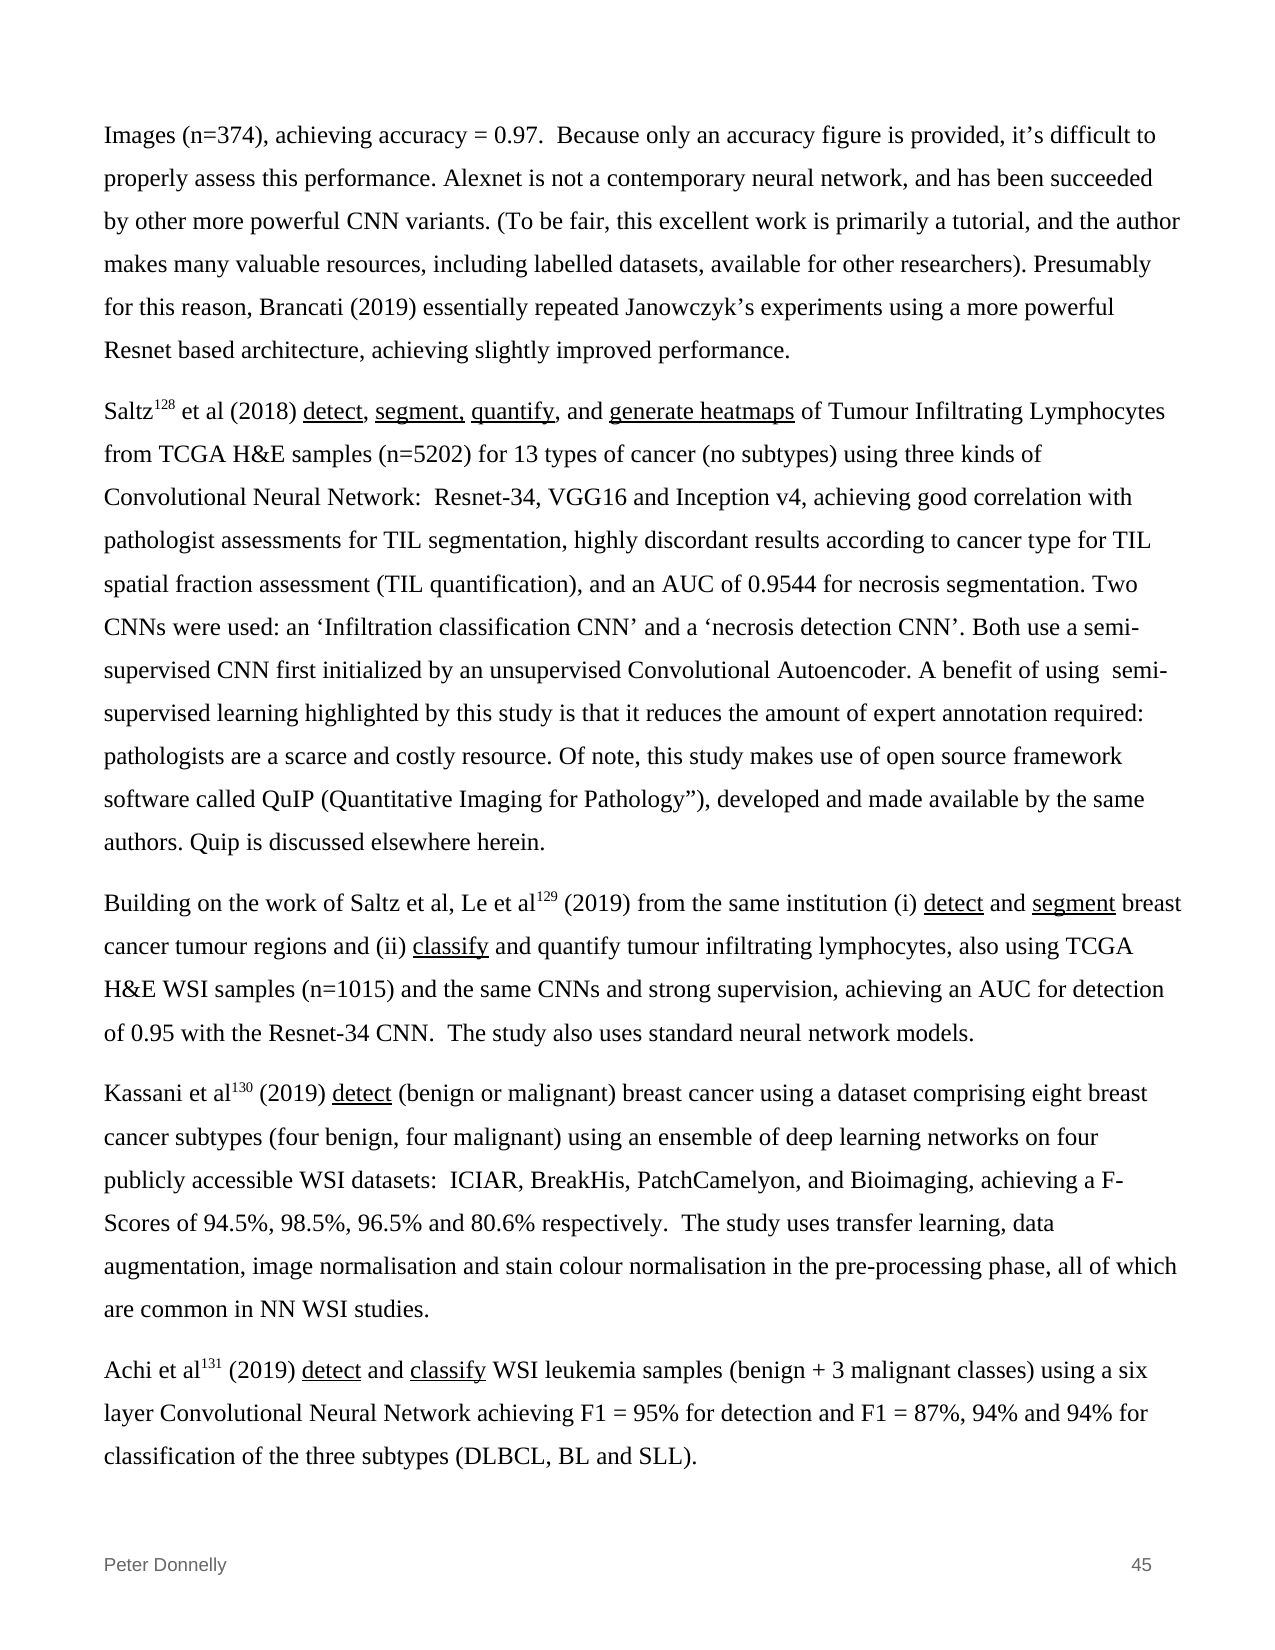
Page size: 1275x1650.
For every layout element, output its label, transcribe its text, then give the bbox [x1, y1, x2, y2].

text Achi et al (2019) detect and classify WSI leukemia samples (benign + 3 malignant classes) using a six layer Convolutional Neural Network achieving F1 = 95% for detection and F1 = 87%, 94% and 94% for classification of the three subtypes (DLBCL, BL and SLL). [103, 1355, 1181, 1470]
text Kassani et al (2019) detect (benign or malignant) breast cancer using a dataset comprising eight breast cancer subtypes (four benign, four malignant) using an ensemble of deep learning networks on four publicly accessible WSI datasets: ICIAR, BreakHis, PatchCamelyon, and Bioimaging, achieving a F-Scores of 94.5%, 98.5%, 96.5% and 80.6% respectively. The study uses transfer learning, data augmentation, image normalisation and stain colour normalisation in the pre-processing phase, all of which are common in NN WSI studies. [103, 1078, 1181, 1323]
text Images (n=374), achieving accuracy = 0.97. Because only an accuracy figure is provided, it’s difficult to properly assess this performance. Alexnet is not a contemporary neural network, and has been succeeded by other more powerful CNN variants. (To be fair, this excellent work is primarily a tutorial, and the author makes many valuable resources, including labelled datasets, available for other researchers). Presumably for this reason, Brancati (2019) essentially repeated Janowczyk’s experiments using a more powerful Resnet based architecture, achieving slightly improved performance. [103, 120, 1181, 364]
text Saltz et al (2018) detect, segment, quantify, and generate heatmaps of Tumour Infiltrating Lymphocytes from TCGA H&E samples (n=5202) for 13 types of cancer (no subtypes) using three kinds of Convolutional Neural Network: Resnet-34, VGG16 and Inception v4, achieving good correlation with pathologist assessments for TIL segmentation, highly discordant results according to cancer type for TIL spatial fraction assessment (TIL quantification), and an AUC of 0.9544 for necrosis segmentation. Two CNNs were used: an ‘Infiltration classification CNN’ and a ‘necrosis detection CNN’. Both use a semi-supervised CNN first initialized by an unsupervised Convolutional Autoencoder. A benefit of using semi-supervised learning highlighted by this study is that it reduces the amount of expert annotation required: pathologists are a scarce and costly resource. Of note, this study makes use of open source framework software called QuIP (Quantitative Imaging for Pathology”), developed and made available by the same authors. Quip is discussed elsewhere herein. [103, 396, 1181, 856]
text Building on the work of Saltz et al, Le et al (2019) from the same institution (i) detect and segment breast cancer tumour regions and (ii) classify and quantify tumour infiltrating lymphocytes, also using TCGA H&E WSI samples (n=1015) and the same CNNs and strong supervision, achieving an AUC for detection of 0.95 with the Resnet-34 CNN. The study also uses standard neural network models. [103, 888, 1181, 1046]
